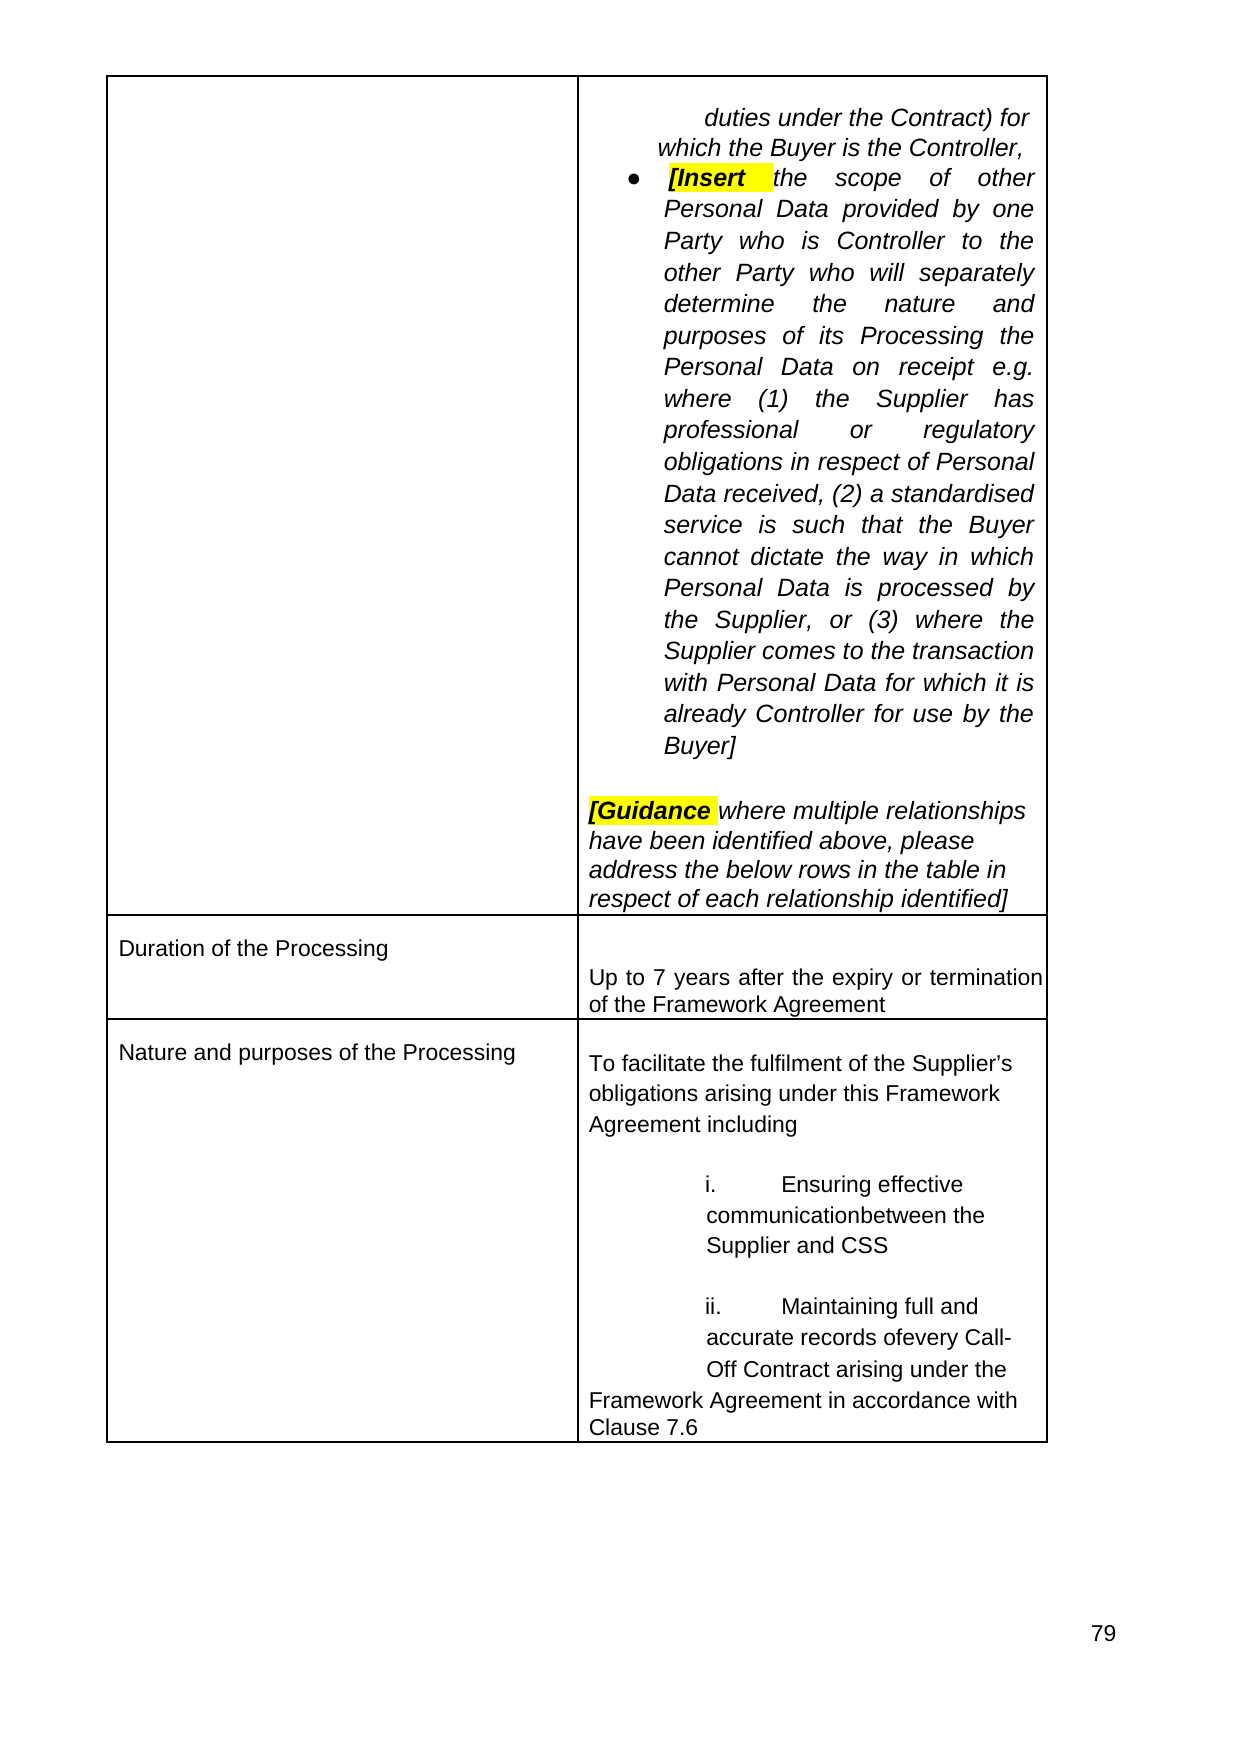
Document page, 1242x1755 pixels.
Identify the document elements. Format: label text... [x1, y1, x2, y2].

table_header [108, 77, 577, 913]
table_cell Duration of the Processing [108, 916, 577, 1018]
table_header duties under the Contract) for which the Buyer is the Controller, ● [Insert the scope of other Personal Data provided by one Party who is Controller to the other Party who will separately determine the nature and purposes of its Processing the Personal Data on receipt e.g. where (1) the Supplier has professional or regulatory obligations in respect of Personal Data received, (2) a standardised service is such that the Buyer cannot dictate the way in which Personal Data is processed by the Supplier, or (3) where the Supplier comes to the transaction with Personal Data for which it is already Controller for use by the Buyer] [Guidance where multiple relationships have been identified above, please address the below rows in the table in respect of each relationship identified] [579, 77, 1046, 913]
table_cell To facilitate the fulfilment of the Supplier’s obligations arising under this Framework Agreement including Ensuring effective communicationbetween the Supplier and CSS Maintaining full and accurate records ofevery Call-Off Contract arising under the Framework Agreement in accordance with Clause 7.6 [579, 1020, 1046, 1441]
table_cell Up to 7 years after the expiry or termination of the Framework Agreement [579, 916, 1046, 1018]
table_cell Nature and purposes of the Processing [108, 1020, 577, 1441]
